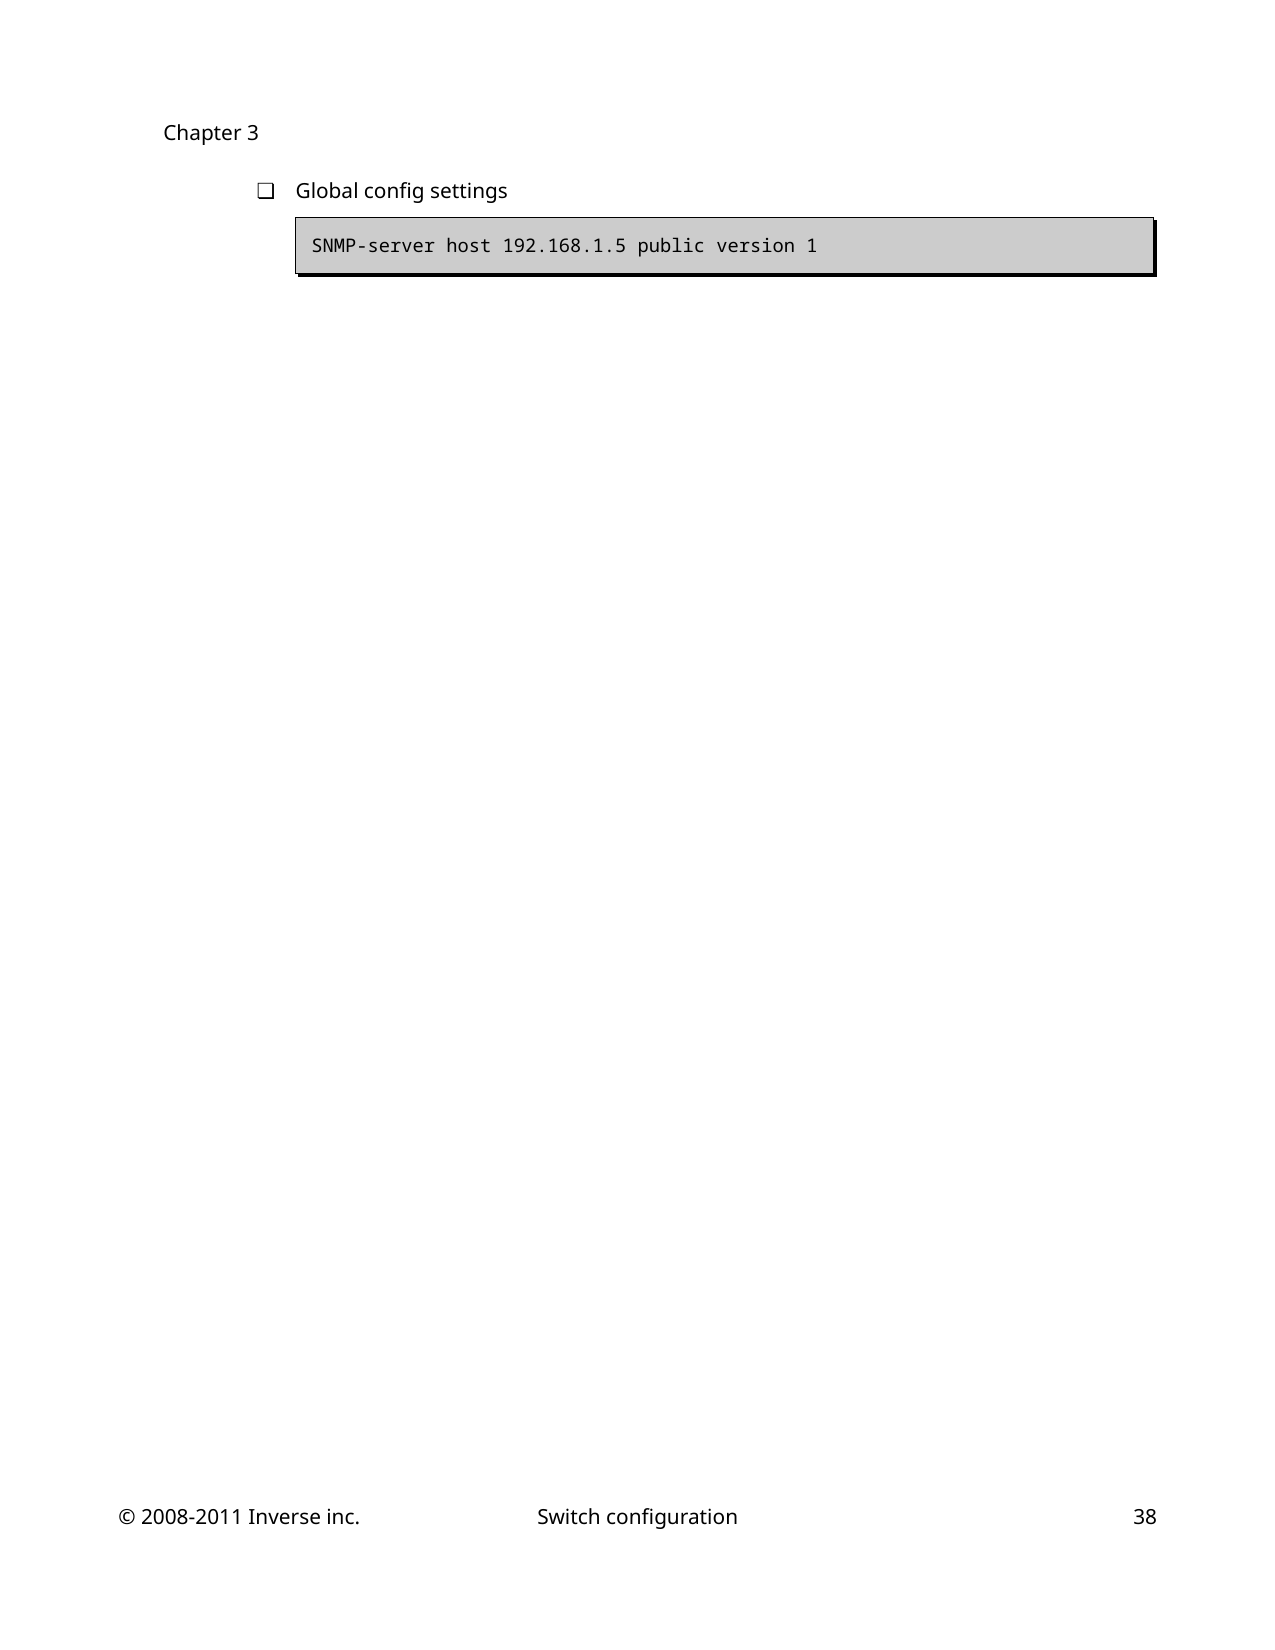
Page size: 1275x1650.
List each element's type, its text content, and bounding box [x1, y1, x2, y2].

list ❏ Global config settings [256, 176, 1157, 204]
text SNMP-server host 192.168.1.5 public version 1 [296, 218, 1153, 273]
